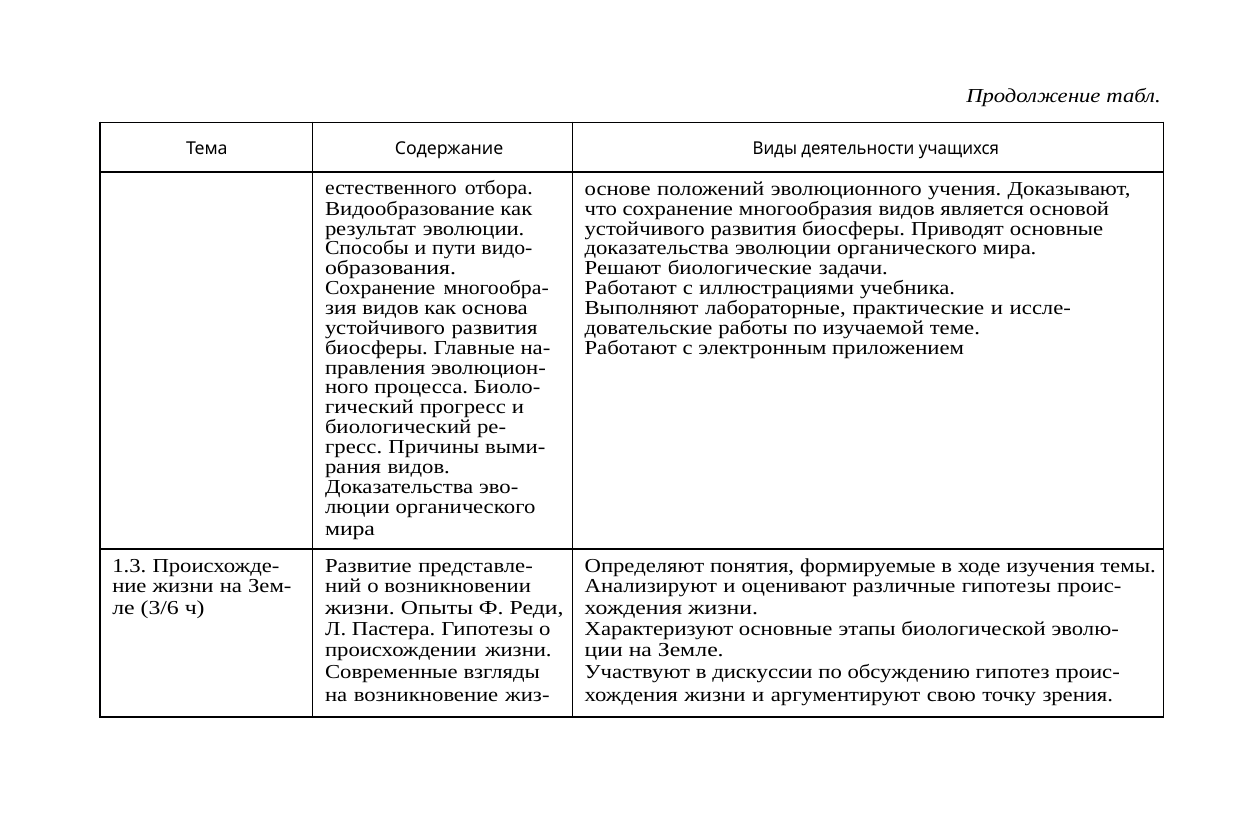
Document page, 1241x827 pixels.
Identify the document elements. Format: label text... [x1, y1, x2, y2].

table_cell [101, 641, 312, 663]
table_cell жизни. Опыты Ф. Реди, [313, 599, 572, 620]
table_cell [573, 498, 1163, 517]
table_cell Решают биологические задачи. [573, 259, 1163, 279]
table_cell [573, 518, 1163, 548]
table_cell биологический ре- [313, 418, 572, 438]
table_cell Современные взгляды [313, 663, 572, 684]
table_cell Участвуют в дискуссии по обсуждению гипотез проис- [573, 663, 1163, 684]
table_cell что сохранение многообразия видов является основой [573, 199, 1163, 219]
table_cell Выполняют лабораторные, практические и иссле- [573, 299, 1163, 319]
table_cell доказательства эволюции органического мира. [573, 239, 1163, 259]
table_cell хождения жизни. [573, 599, 1163, 620]
table_cell ле (3/6 ч) [101, 599, 312, 620]
table_cell [101, 663, 312, 684]
table_cell ние жизни на Зем- [101, 577, 312, 598]
table_cell на возникновение жиз- [313, 684, 572, 716]
table_cell правления эволюцион- [313, 359, 572, 378]
table_cell гресс. Причины выми- [313, 438, 572, 458]
table_cell [573, 438, 1163, 458]
table_cell Видообразование как [313, 199, 572, 219]
table_cell Доказательства эво- [313, 478, 572, 498]
table_cell люции органического [313, 498, 572, 517]
table_cell хождения жизни и аргументируют свою точку зрения. [573, 684, 1163, 716]
table_cell [101, 684, 312, 716]
table_cell Сохранение многообра- [313, 279, 572, 299]
table_cell биосферы. Главные на- [313, 339, 572, 358]
table_cell естественного отбора. [313, 173, 572, 199]
table_cell [573, 359, 1163, 378]
table_cell ний о возникновении [313, 577, 572, 598]
table_cell [573, 378, 1163, 398]
table_cell происхождении жизни. [313, 641, 572, 663]
table_cell мира [313, 518, 572, 548]
table_cell Работают с электронным приложением [573, 339, 1163, 358]
table_cell Работают с иллюстрациями учебника. [573, 279, 1163, 299]
table_cell довательские работы по изучаемой теме. [573, 319, 1163, 338]
table_cell результат эволюции. [313, 219, 572, 239]
table_cell Л. Пастера. Гипотезы о [313, 620, 572, 641]
table_cell [573, 458, 1163, 478]
table_cell [573, 398, 1163, 418]
table_cell рания видов. [313, 458, 572, 478]
text Продолжение табл. [87, 84, 1162, 107]
table_cell ного процесса. Биоло- [313, 378, 572, 398]
table_cell устойчивого развития биосферы. Приводят основные [573, 219, 1163, 239]
table_cell Анализируют и оценивают различные гипотезы проис- [573, 577, 1163, 598]
table_cell основе положений эволюционного учения. Доказывают, [573, 173, 1163, 199]
table_header Виды деятельности учащихся [573, 123, 1163, 171]
table_cell Характеризуют основные этапы биологической эволю- [573, 620, 1163, 641]
table_cell [573, 478, 1163, 498]
table_cell 1.3. Происхожде- [101, 550, 312, 577]
table_header Содержание [313, 123, 572, 171]
table_cell Определяют понятия, формируемые в ходе изучения темы. [573, 550, 1163, 577]
table_cell Способы и пути видо- [313, 239, 572, 259]
table_header Тема [101, 123, 312, 171]
table_cell [101, 173, 312, 548]
table_cell гический прогресс и [313, 398, 572, 418]
table_cell [101, 620, 312, 641]
table_cell зия видов как основа [313, 299, 572, 319]
table_cell Развитие представле- [313, 550, 572, 577]
table_cell устойчивого развития [313, 319, 572, 338]
table_cell ции на Земле. [573, 641, 1163, 663]
table_cell образования. [313, 259, 572, 279]
table_cell [573, 418, 1163, 438]
